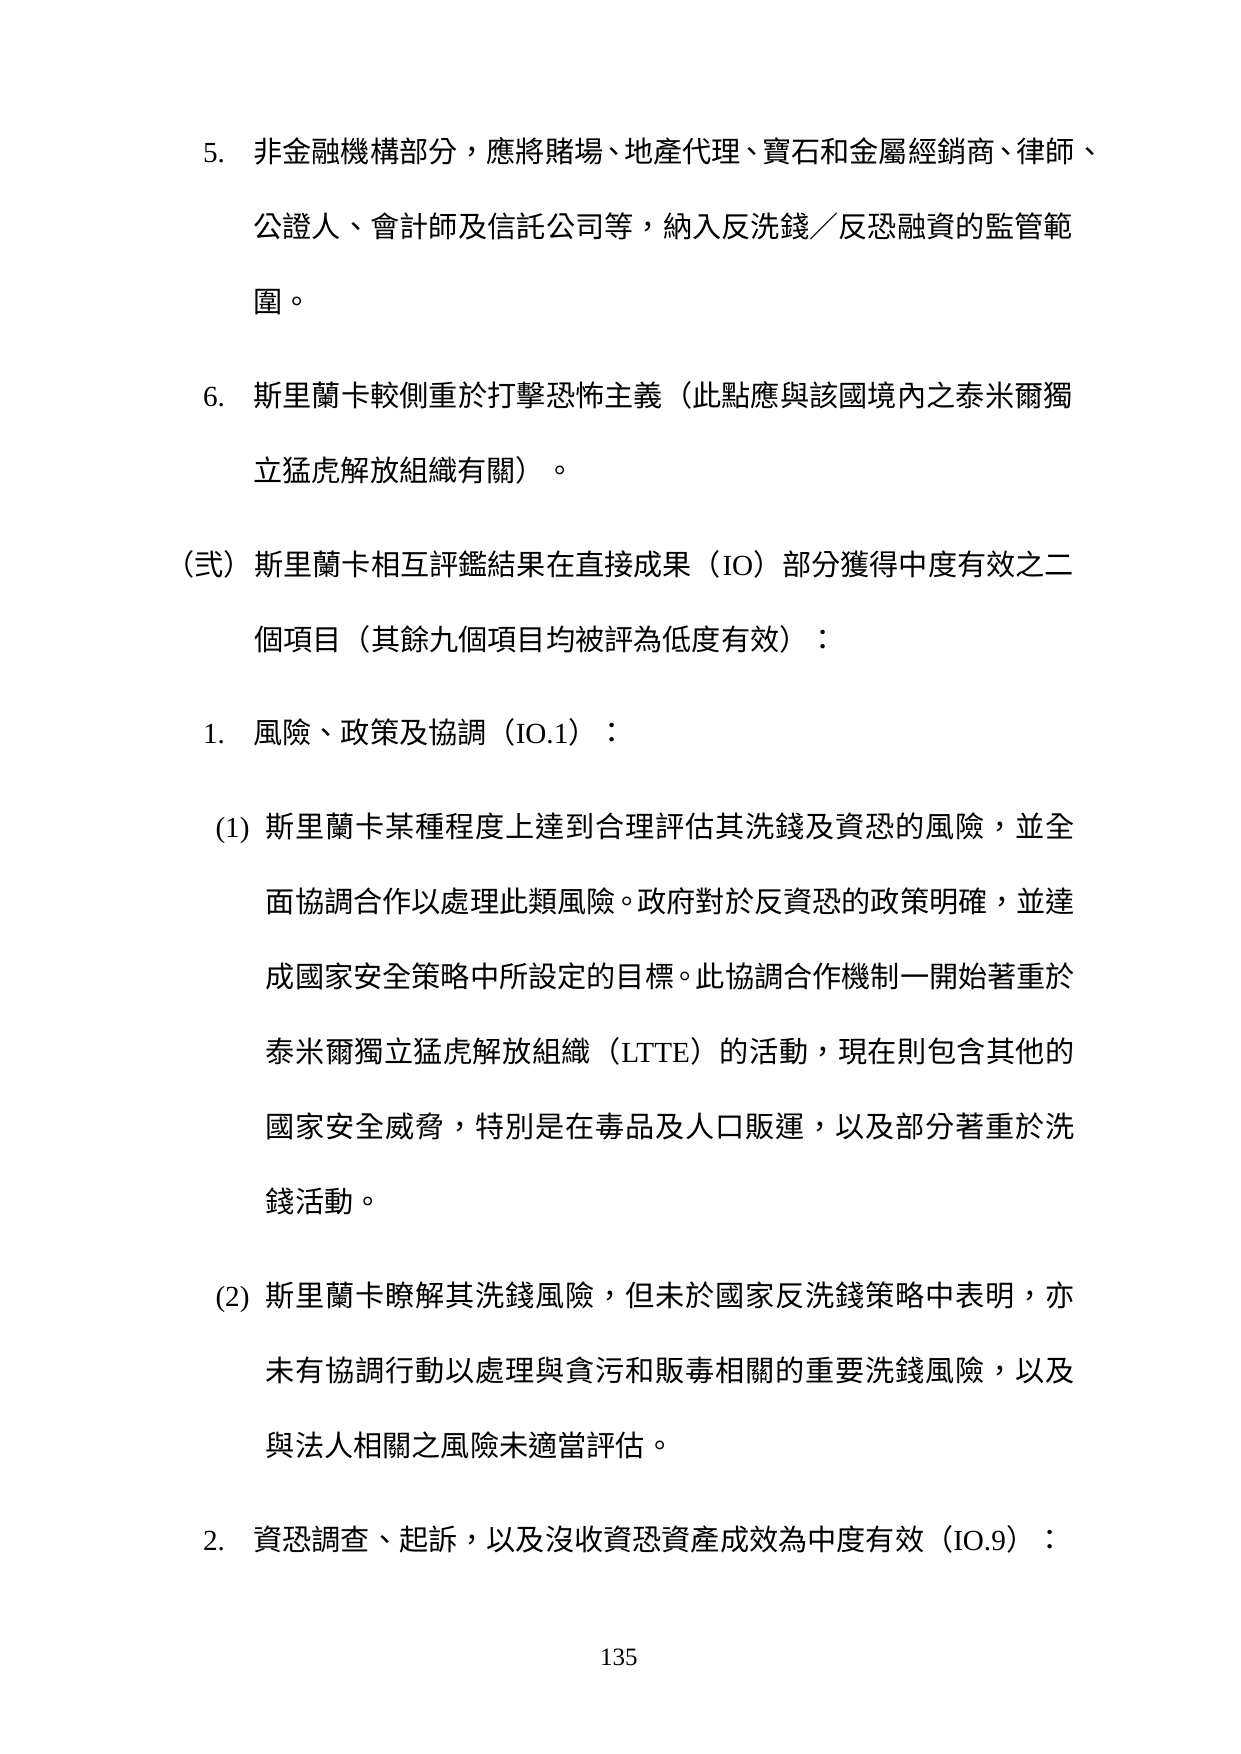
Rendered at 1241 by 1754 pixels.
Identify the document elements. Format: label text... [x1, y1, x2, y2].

list 風險、政策及協調（IO.1）： [203, 693, 1075, 768]
list 斯里蘭卡相互評鑑結果在直接成果（IO）部分獲得中度有效之二個項目（其餘九個項目均被評為低度有效）： [165, 525, 1075, 675]
list 斯里蘭卡某種程度上達到合理評估其洗錢及資恐的風險，並全面協調合作以處理此類風險。政府對於反資恐的政策明確，並達成國家安全策略中所設定的目標。此協調合作機制一開始著重於泰米爾獨立猛虎解放組織（LTTE）的活動，現在則包含其他的國家安全威脅，特別是在毒品及人口販運，以及部分著重於洗錢活動。 [215, 787, 1075, 1237]
list 斯里蘭卡瞭解其洗錢風險，但未於國家反洗錢策略中表明，亦未有協調行動以處理與貪污和販毒相關的重要洗錢風險，以及與法人相關之風險未適當評估。 [215, 1256, 1075, 1481]
list 資恐調查、起訴，以及沒收資恐資產成效為中度有效（IO.9）： [203, 1500, 1075, 1575]
list 非金融機構部分，應將賭場、地產代理、寶石和金屬經銷商、律師、公證人、會計師及信託公司等，納入反洗錢／反恐融資的監管範圍。 [203, 112, 1075, 337]
list 斯里蘭卡較側重於打擊恐怖主義（此點應與該國境內之泰米爾獨立猛虎解放組織有關）。 [203, 356, 1075, 506]
